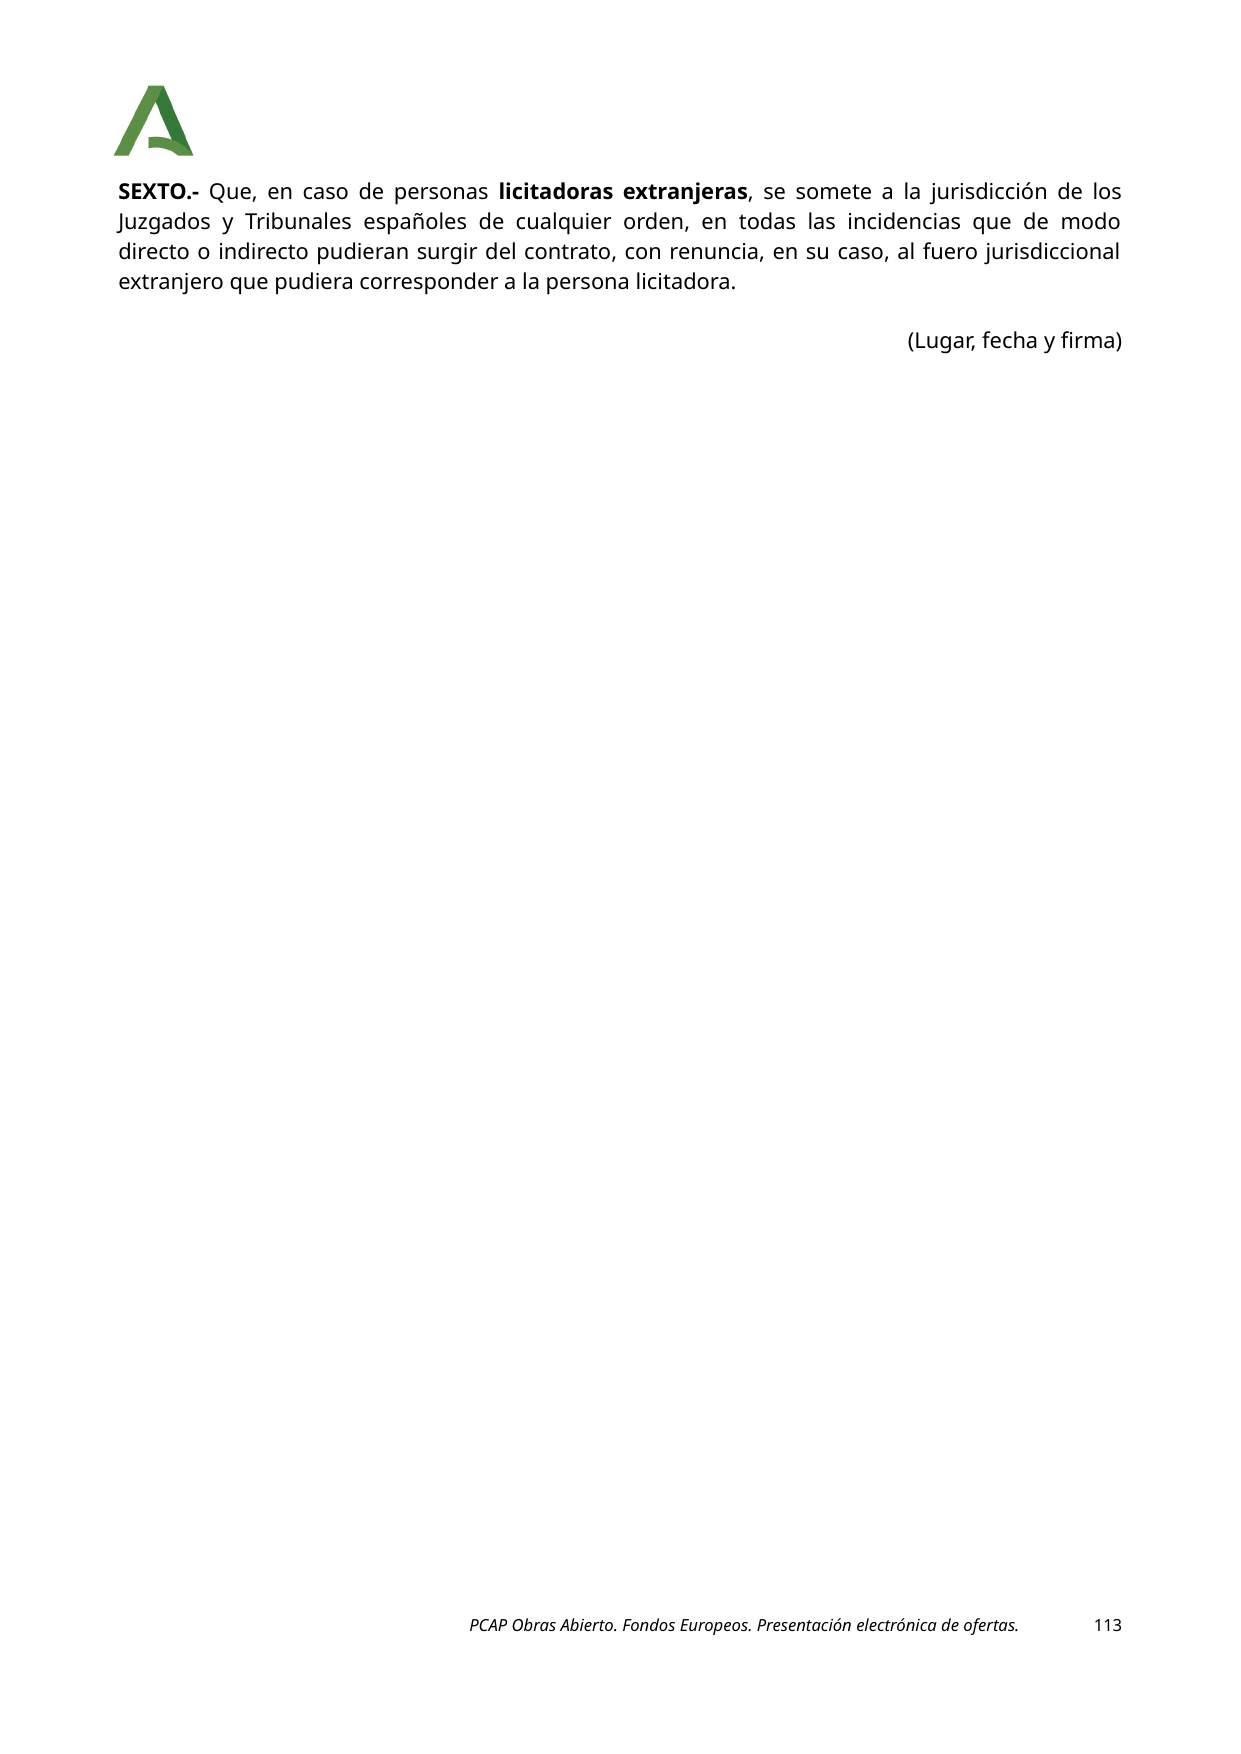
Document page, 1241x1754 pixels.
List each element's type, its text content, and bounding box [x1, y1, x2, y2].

text (Lugar, fecha y firma) [118, 325, 1122, 355]
picture [109, 81, 198, 160]
text SEXTO.- Que, en caso de personas licitadoras extranjeras, se somete a la jurisdicción de los Juzgados y Tribunales españoles de cualquier orden, en todas las incidencias que de modo directo o indirecto pudieran surgir del contrato, con renuncia, en su caso, al fuero jurisdiccional extranjero que pudiera corresponder a la persona licitadora. [118, 176, 1122, 296]
